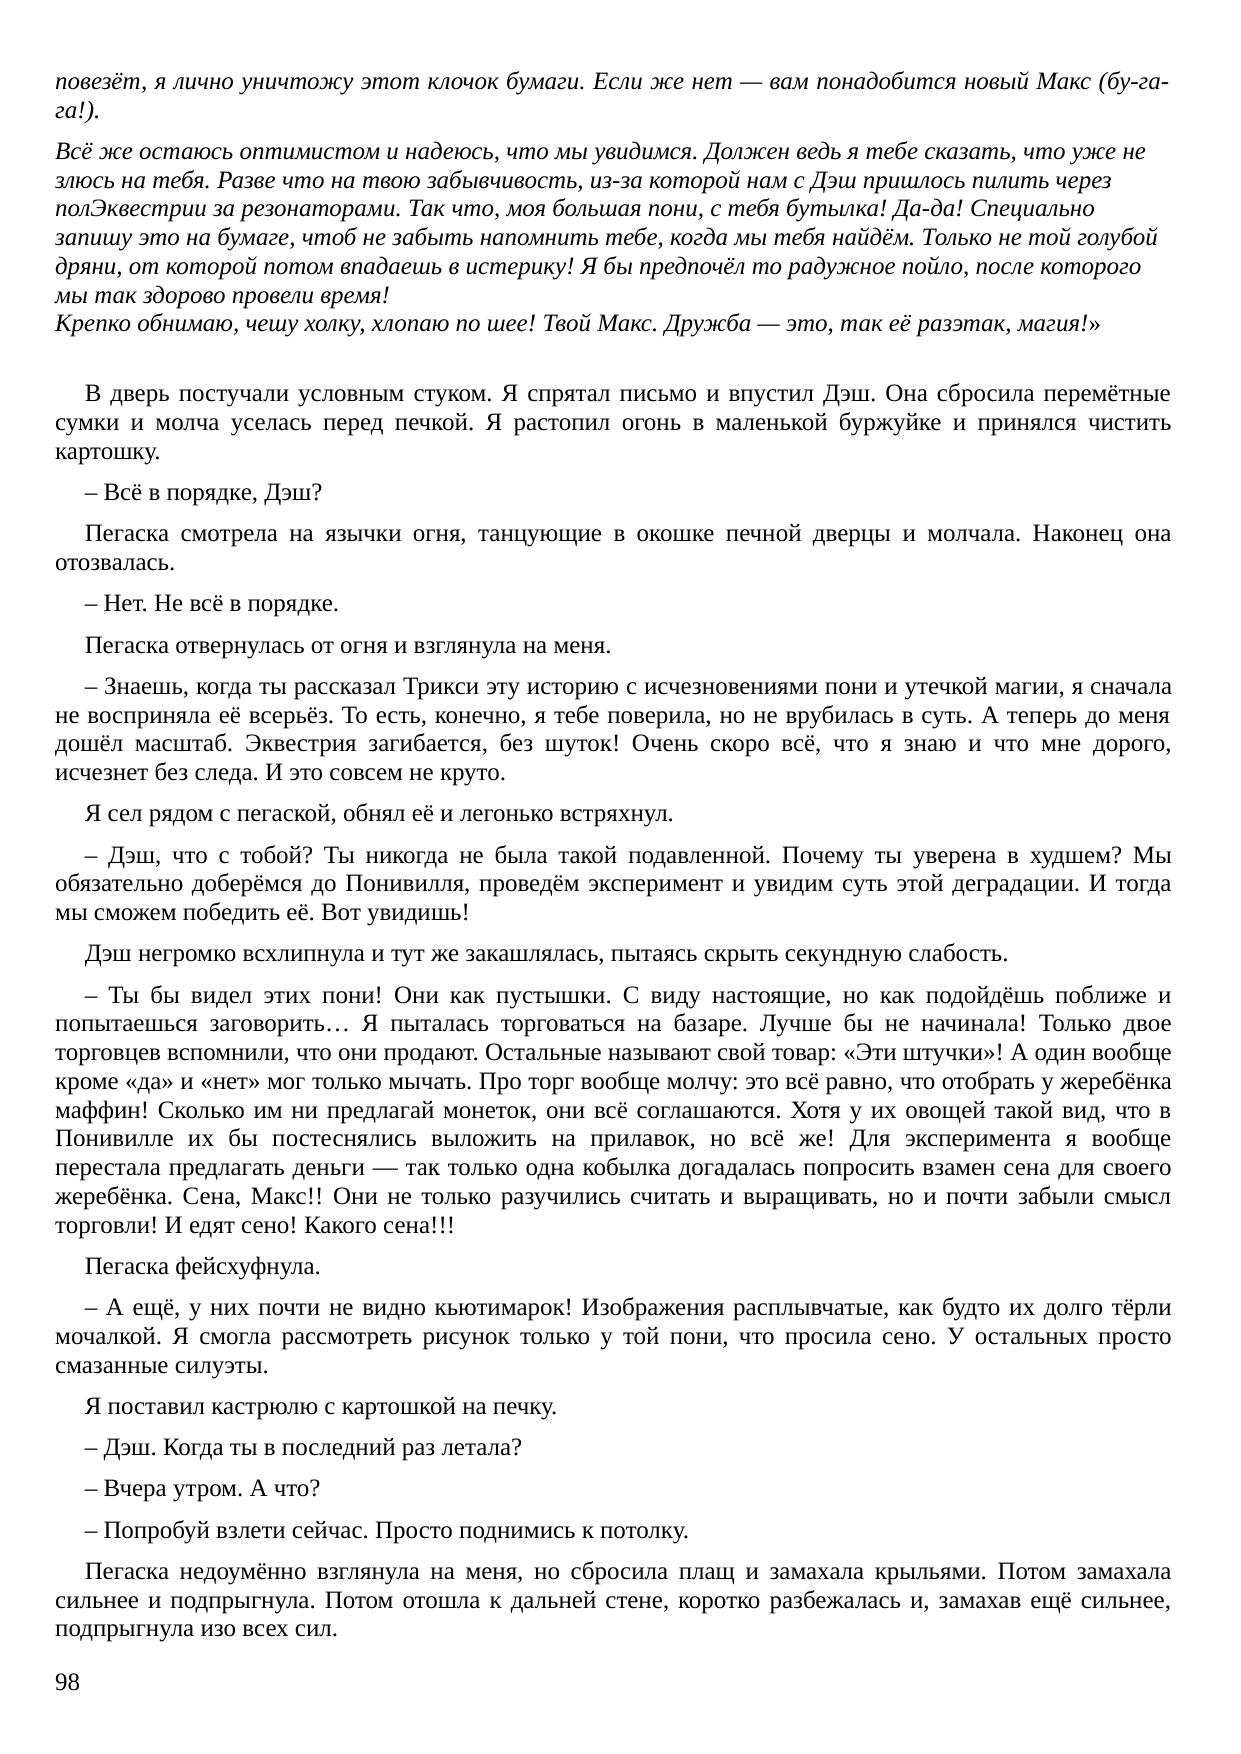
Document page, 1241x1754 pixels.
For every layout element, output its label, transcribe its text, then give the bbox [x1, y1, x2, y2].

text Крепко обнимаю, чешу холку, хлопаю по шее! Твой Макс. Дружба — это, так её разэтак, магия!» [55, 308, 1173, 337]
text – Вчера утром. А что? [55, 1473, 1173, 1502]
text повезёт, я лично уничтожу этот клочок бумаги. Если же нет — вам понадобится новый Макс (бу-га-га!). [55, 66, 1173, 123]
text – Дэш, что с тобой? Ты никогда не была такой подавленной. Почему ты уверена в худшем? Мы обязательно доберёмся до Понивилля, проведём эксперимент и увидим суть этой деградации. И тогда мы сможем победить её. Вот увидишь! [55, 840, 1173, 926]
text – Дэш. Когда ты в последний раз летала? [55, 1432, 1173, 1461]
text Пегаска смотрела на язычки огня, танцующие в окошке печной дверцы и молчала. Наконец она отозвалась. [55, 518, 1173, 576]
text Я поставил кастрюлю с картошкой на печку. [55, 1391, 1173, 1420]
text Пегаска недоумённо взглянула на меня, но сбросила плащ и замахала крыльями. Потом замахала сильнее и подпрыгнула. Потом отошла к дальней стене, коротко разбежалась и, замахав ещё сильнее, подпрыгнула изо всех сил. [55, 1556, 1173, 1642]
text Всё же остаюсь оптимистом и надеюсь, что мы увидимся. Должен ведь я тебе сказать, что уже не злюсь на тебя. Разве что на твою забывчивость, из-за которой нам с Дэш пришлось пилить через полЭквестрии за резонаторами. Так что, моя большая пони, с тебя бутылка! Да-да! Специально запишу это на бумаге, чтоб не забыть напомнить тебе, когда мы тебя найдём. Только не той голубой дряни, от которой потом впадаешь в истерику! Я бы предпочёл то радужное пойло, после которого мы так здорово провели время! [55, 136, 1173, 308]
text Пегаска фейсхуфнула. [55, 1251, 1173, 1280]
text – Ты бы видел этих пони! Они как пустышки. С виду настоящие, но как подойдёшь поближе и попытаешься заговорить… Я пыталась торговаться на базаре. Лучше бы не начинала! Только двое торговцев вспомнили, что они продают. Остальные называют свой товар: «Эти штучки»! А один вообще кроме «да» и «нет» мог только мычать. Про торг вообще молчу: это всё равно, что отобрать у жеребёнка маффин! Сколько им ни предлагай монеток, они всё соглашаются. Хотя у их овощей такой вид, что в Понивилле их бы постеснялись выложить на прилавок, но всё же! Для эксперимента я вообще перестала предлагать деньги — так только одна кобылка догадалась попросить взамен сена для своего жеребёнка. Сена, Макс!! Они не только разучились считать и выращивать, но и почти забыли смысл торговли! И едят сено! Какого сена!!! [55, 980, 1173, 1238]
text – А ещё, у них почти не видно кьютимарок! Изображения расплывчатые, как будто их долго тёрли мочалкой. Я смогла рассмотреть рисунок только у той пони, что просила сено. У остальных просто смазанные силуэты. [55, 1292, 1173, 1378]
text Я сел рядом с пегаской, обнял её и легонько встряхнул. [55, 798, 1173, 827]
text – Попробуй взлети сейчас. Просто поднимись к потолку. [55, 1515, 1173, 1543]
text – Всё в порядке, Дэш? [55, 477, 1173, 506]
text Пегаска отвернулась от огня и взглянула на меня. [55, 630, 1173, 658]
text Дэш негромко всхлипнула и тут же закашлялась, пытаясь скрыть секундную слабость. [55, 938, 1173, 967]
text В дверь постучали условным стуком. Я спрятал письмо и впустил Дэш. Она сбросила перемётные сумки и молча уселась перед печкой. Я растопил огонь в маленькой буржуйке и принялся чистить картошку. [55, 378, 1173, 465]
text – Нет. Не всё в порядке. [55, 588, 1173, 617]
text – Знаешь, когда ты рассказал Трикси эту историю с исчезновениями пони и утечкой магии, я сначала не восприняла её всерьёз. То есть, конечно, я тебе поверила, но не врубилась в суть. А теперь до меня дошёл масштаб. Эквестрия загибается, без шуток! Очень скоро всё, что я знаю и что мне дорого, исчезнет без следа. И это совсем не круто. [55, 671, 1173, 786]
